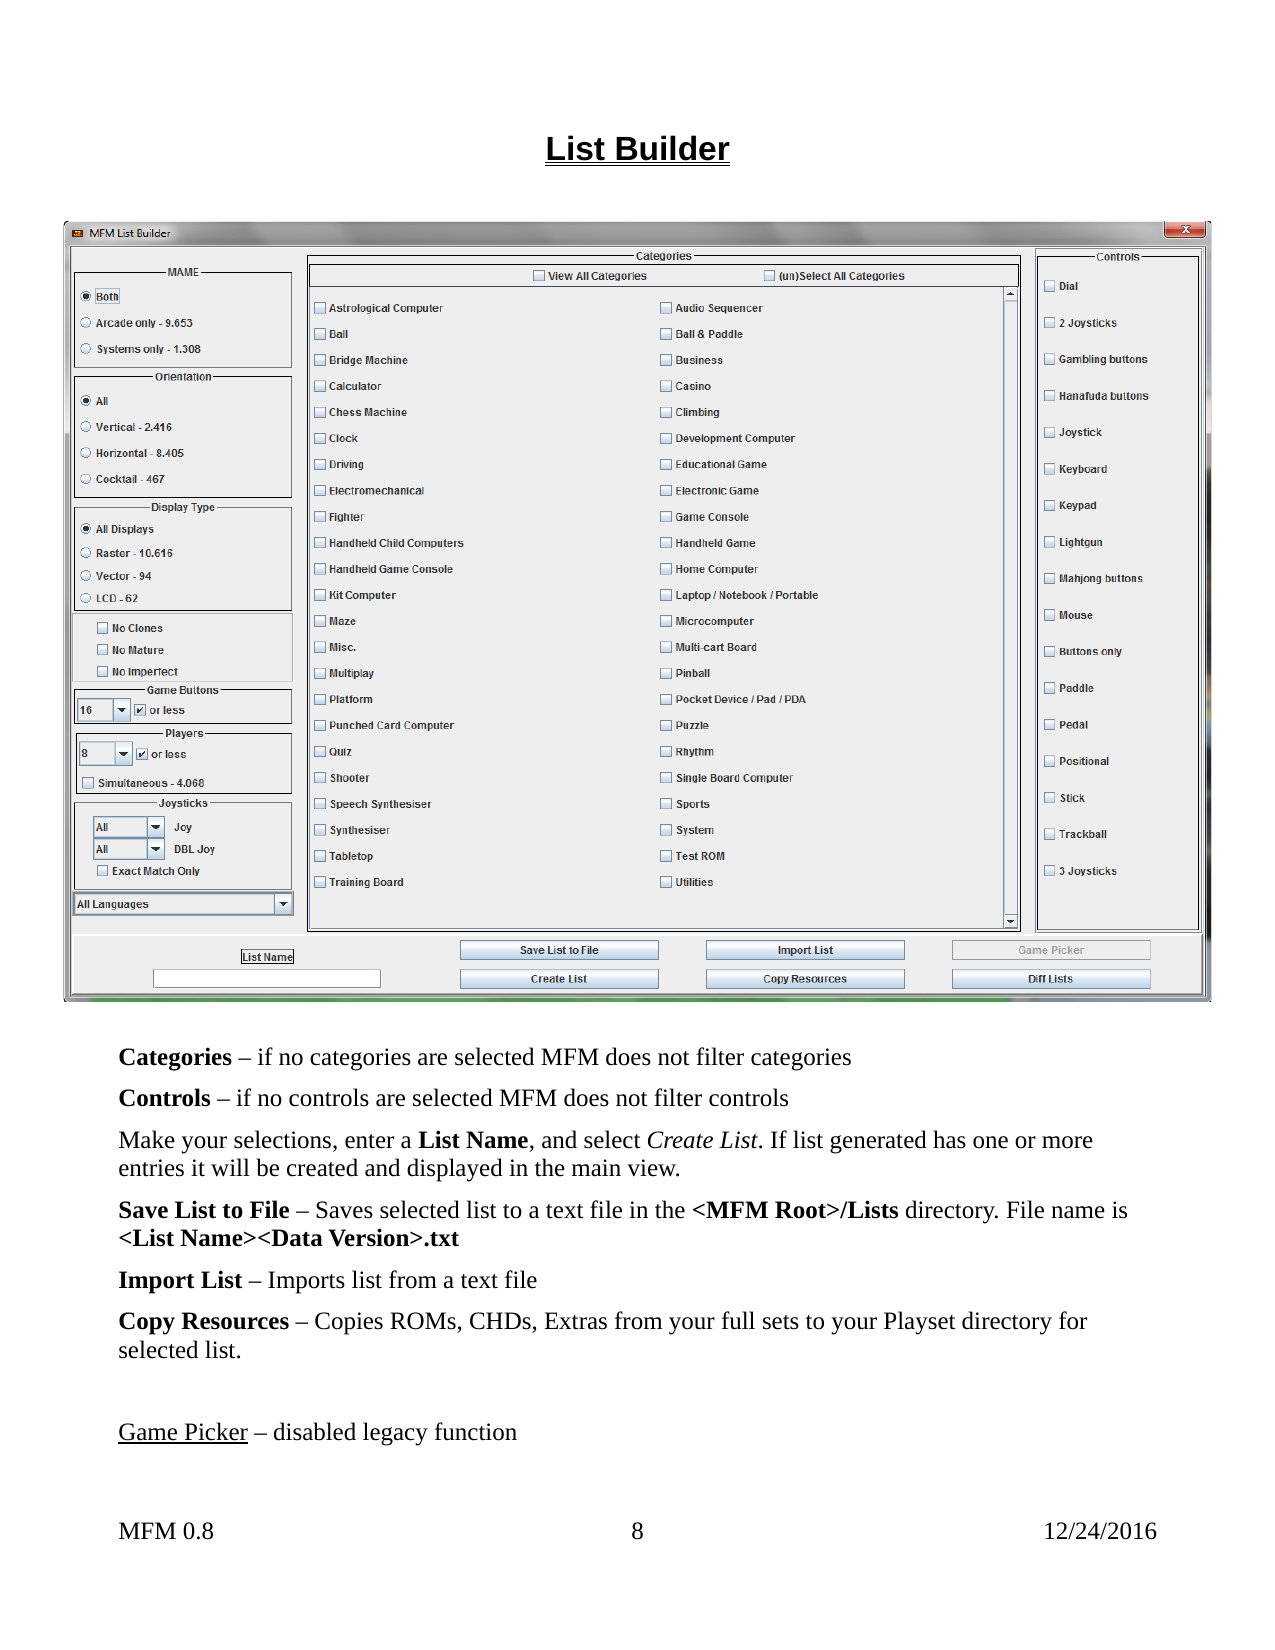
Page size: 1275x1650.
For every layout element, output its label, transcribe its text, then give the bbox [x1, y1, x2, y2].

text Controls – if no controls are selected MFM does not filter controls [118, 1083, 1157, 1112]
text Import List – Imports list from a text file [118, 1265, 1157, 1293]
text Categories – if no categories are selected MFM does not filter categories [118, 1042, 1157, 1071]
text Make your selections, enter a List Name, and select Create List. If list generated has one or more entries it will be created and displayed in the main view. [118, 1125, 1157, 1182]
text Game Picker – disabled legacy function [118, 1417, 1157, 1446]
subtitle List Builder [118, 128, 1157, 167]
text Copy Resources – Copies ROMs, CHDs, Extras from your full sets to your Playset directory for selected list. [118, 1306, 1157, 1363]
text Save List to File – Saves selected list to a text file in the <MFM Root>/Lists directory. File name is <List Name><Data Version>.txt [118, 1195, 1157, 1252]
